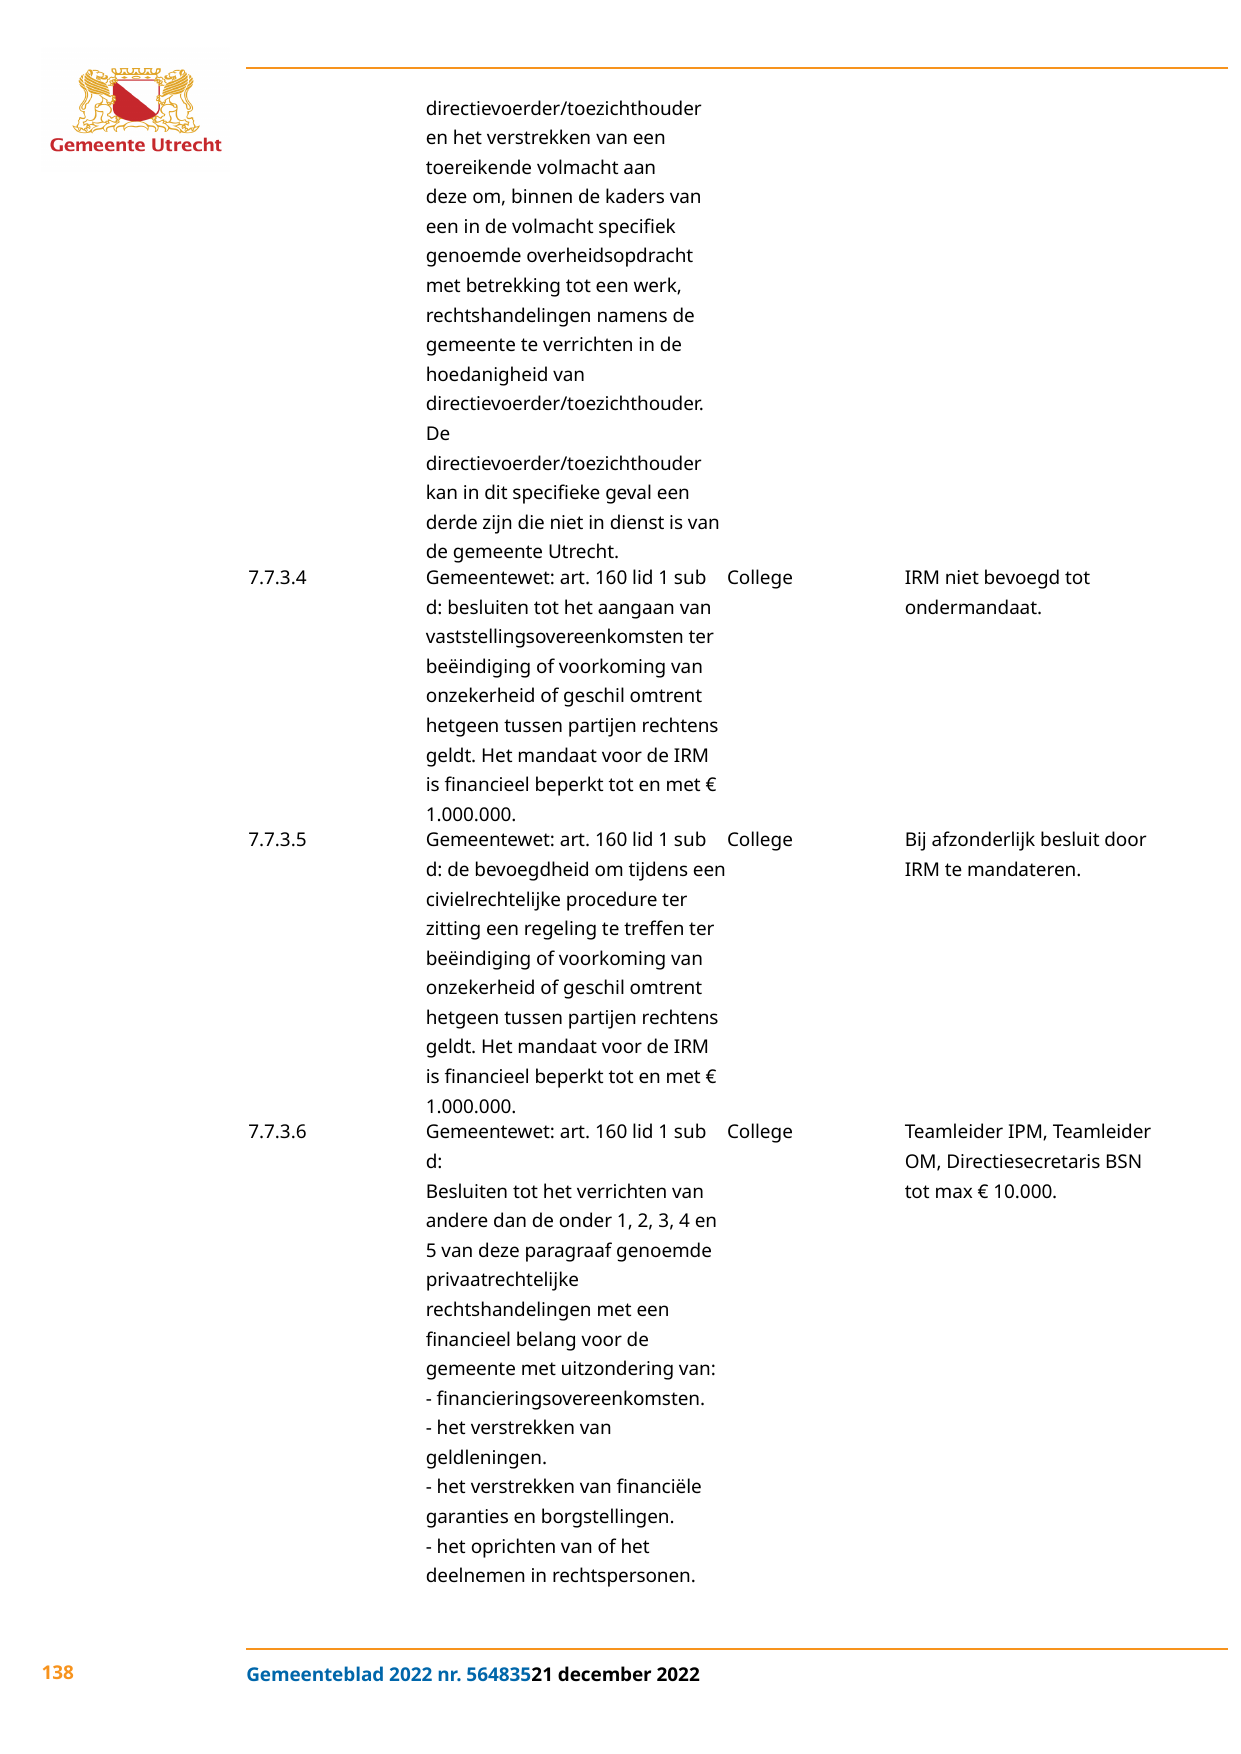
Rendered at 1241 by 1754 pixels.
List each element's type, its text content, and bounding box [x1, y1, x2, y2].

table_cell [248, 95, 426, 564]
table_cell College [727, 564, 904, 827]
table_cell Gemeentewet: art. 160 lid 1 sub d: Besluiten tot het verrichten van andere dan de onder 1, 2, 3, 4 en 5 van deze paragraaf genoemde privaatrechtelijke rechtshandelingen met een financieel belang voor de gemeente met uitzondering van: - financieringsovereenkomsten. - het verstrekken van geldleningen. - het verstrekken van financiële garanties en borgstellingen. - het oprichten van of het deelnemen in rechtspersonen. [426, 1119, 727, 1588]
table_cell directievoerder/toezichthouder en het verstrekken van een toereikende volmacht aan deze om, binnen de kaders van een in de volmacht specifiek genoemde overheidsopdracht met betrekking tot een werk, rechtshandelingen namens de gemeente te verrichten in de hoedanigheid van directievoerder/toezichthouder. De directievoerder/toezichthouder kan in dit specifieke geval een derde zijn die niet in dienst is van de gemeente Utrecht. [426, 95, 727, 564]
table_cell Gemeentewet: art. 160 lid 1 sub d: besluiten tot het aangaan van vaststellingsovereenkomsten ter beëindiging of voorkoming van onzekerheid of geschil omtrent hetgeen tussen partijen rechtens geldt. Het mandaat voor de IRM is financieel beperkt tot en met € 1.000.000. [426, 564, 727, 827]
table_cell IRM niet bevoegd tot ondermandaat. [905, 564, 1152, 827]
table_cell 7.7.3.6 [248, 1119, 426, 1588]
table_cell 7.7.3.5 [248, 827, 426, 1119]
picture [41, 47, 231, 172]
table_cell [727, 95, 904, 564]
table_cell Gemeentewet: art. 160 lid 1 sub d: de bevoegdheid om tijdens een civielrechtelijke procedure ter zitting een regeling te treffen ter beëindiging of voorkoming van onzekerheid of geschil omtrent hetgeen tussen partijen rechtens geldt. Het mandaat voor de IRM is financieel beperkt tot en met € 1.000.000. [426, 827, 727, 1119]
table_cell 7.7.3.4 [248, 564, 426, 827]
table_cell [905, 95, 1152, 564]
table_cell Teamleider IPM, Teamleider OM, Directiesecretaris BSN tot max € 10.000. [905, 1119, 1152, 1588]
table_cell College [727, 827, 904, 1119]
table_cell Bij afzonderlijk besluit door IRM te mandateren. [905, 827, 1152, 1119]
table_cell College [727, 1119, 904, 1588]
